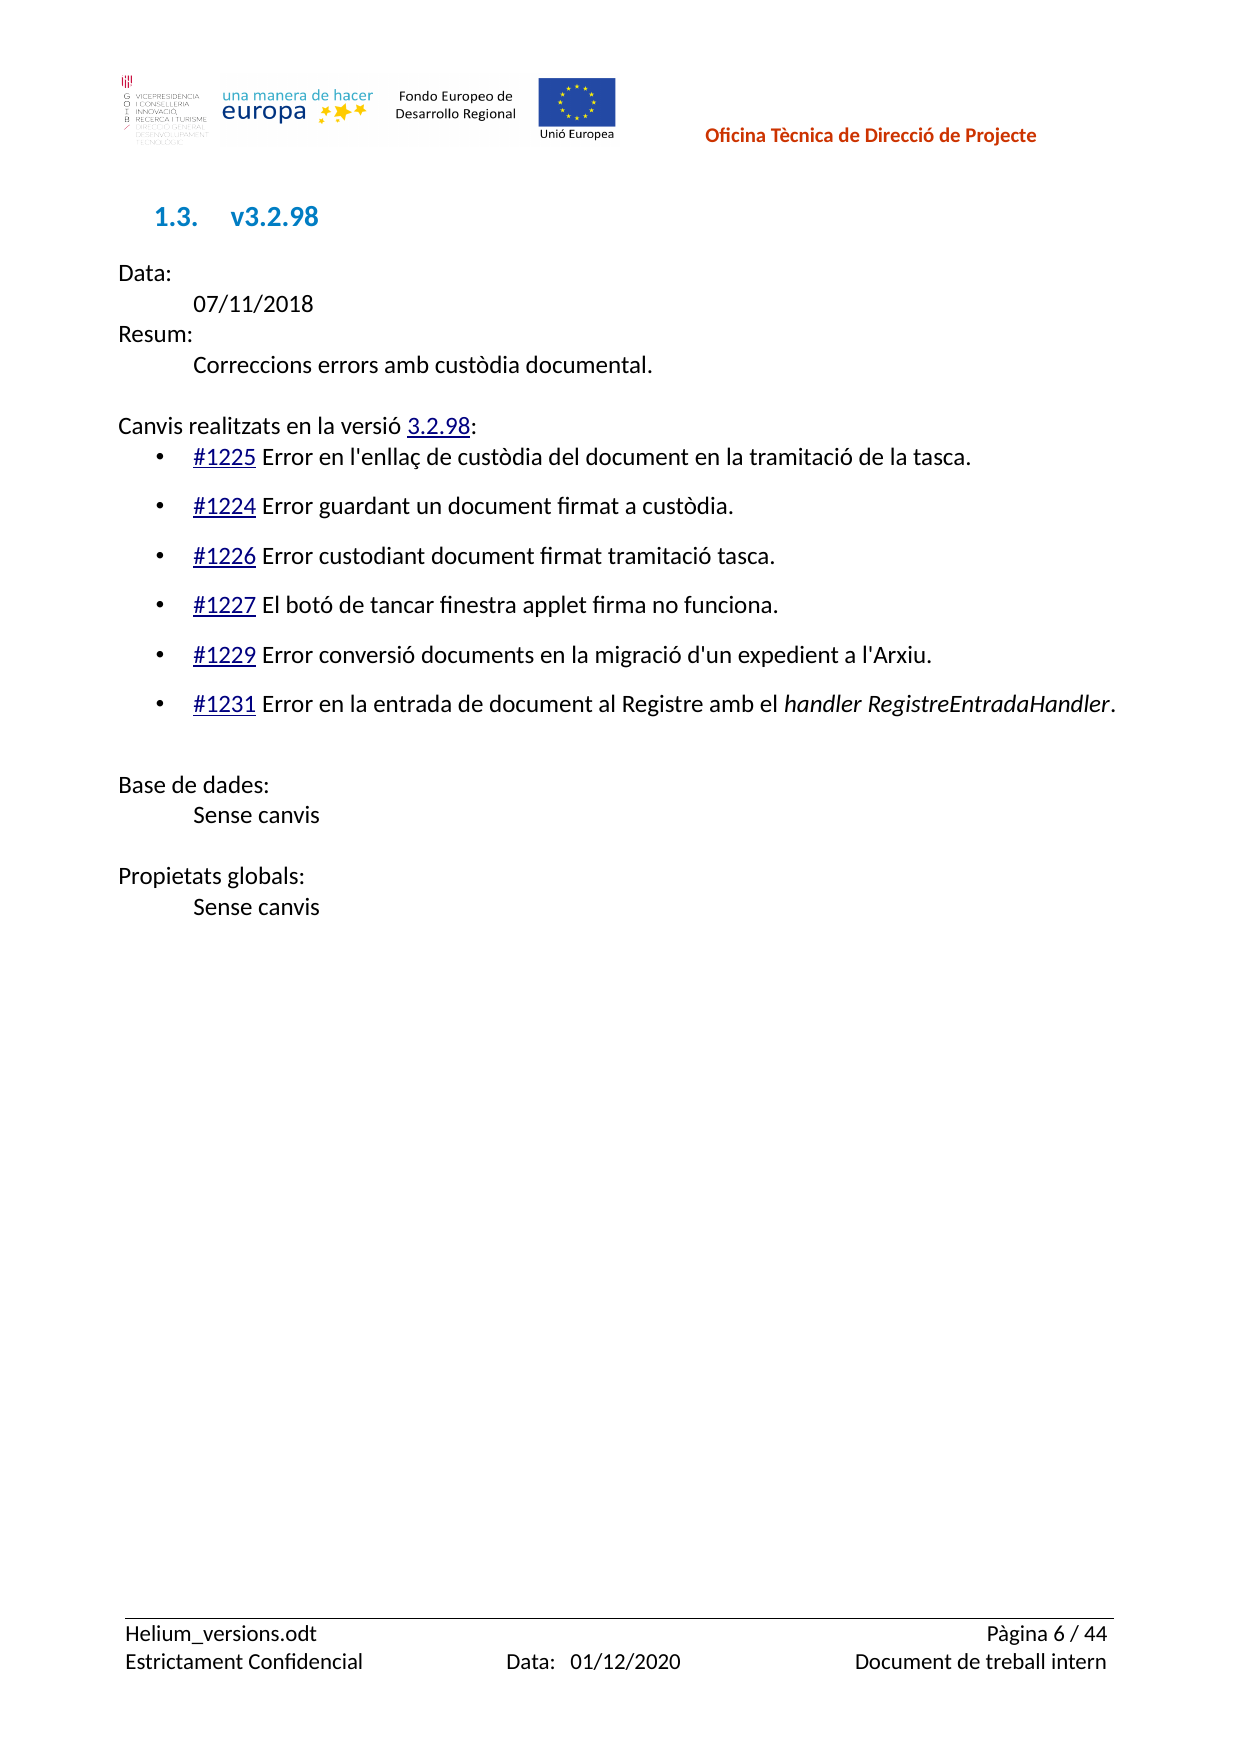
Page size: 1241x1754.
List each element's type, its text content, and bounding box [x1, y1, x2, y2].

text Canvis realitzats en la versió 3.2.98: [118, 410, 1122, 441]
text Correccions errors amb custòdia documental. [118, 349, 1122, 380]
text Sense canvis [118, 891, 1122, 921]
picture [219, 73, 621, 147]
picture [118, 73, 213, 147]
text Data: [118, 258, 1122, 288]
text Sense canvis [118, 799, 1122, 830]
list #1231 Error en la entrada de document al Registre amb el handler RegistreEntradaHandler. [156, 689, 1122, 719]
list #1224 Error guardant un document firmat a custòdia. [156, 490, 1122, 521]
text 07/11/2018 [118, 288, 1122, 319]
list #1225 Error en l'enllaç de custòdia del document en la tramitació de la tasca. [156, 441, 1122, 471]
text Resum: [118, 319, 1122, 349]
list #1227 El botó de tancar finestra applet firma no funciona. [156, 589, 1122, 620]
list #1226 Error custodiant document firmat tramitació tasca. [156, 540, 1122, 570]
text Base de dades: [118, 769, 1122, 799]
list #1229 Error conversió documents en la migració d'un expedient a l'Arxiu. [156, 639, 1122, 669]
text Propietats globals: [118, 860, 1122, 891]
subtitle v3.2.98 [153, 198, 1122, 234]
